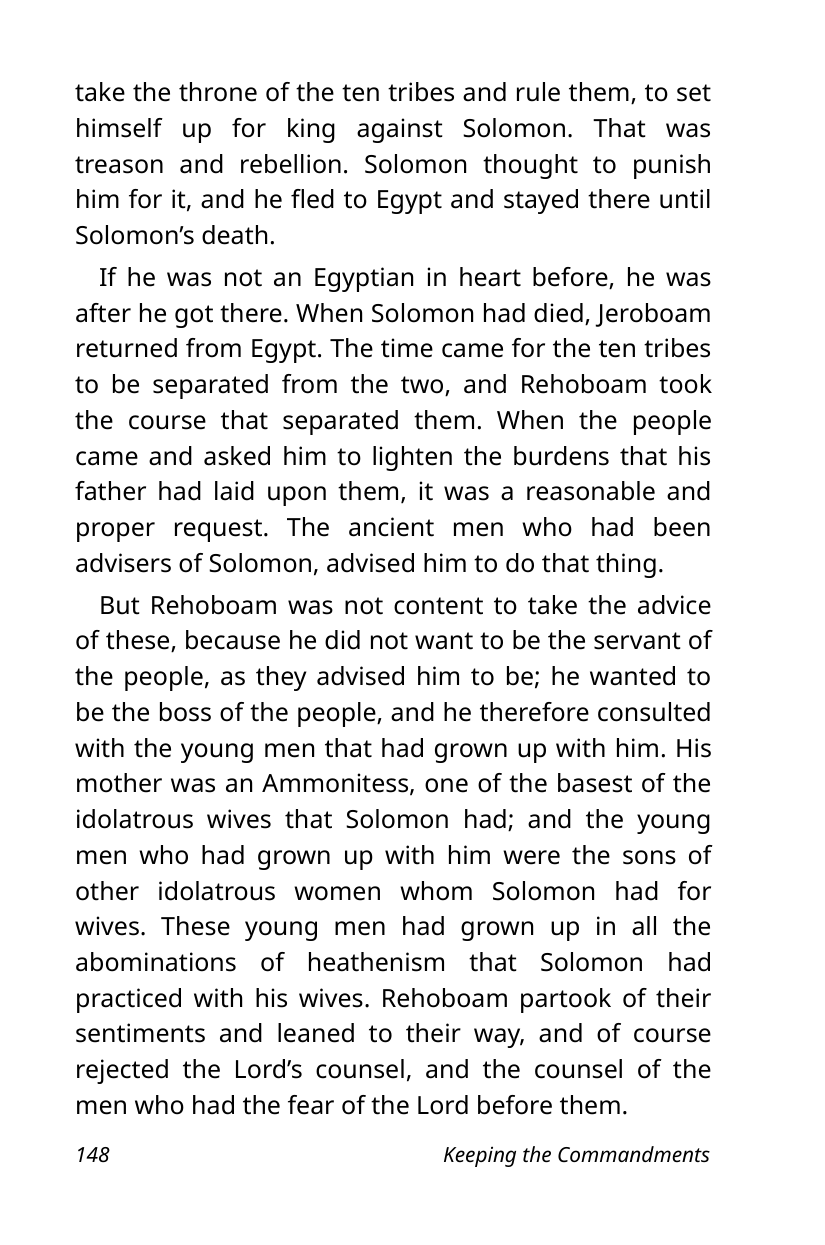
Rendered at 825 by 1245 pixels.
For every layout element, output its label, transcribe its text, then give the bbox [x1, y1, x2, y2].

text take the throne of the ten tribes and rule them, to set himself up for king against Solomon. That was treason and rebellion. Solomon thought to punish him for it, and he fled to Egypt and stayed there until Solomon’s death. [75, 75, 712, 252]
text But Rehoboam was not content to take the advice of these, because he did not want to be the servant of the people, as they advised him to be; he wanted to be the boss of the people, and he therefore consulted with the young men that had grown up with him. His mother was an Ammonitess, one of the basest of the idolatrous wives that Solomon had; and the young men who had grown up with him were the sons of other idolatrous women whom Solomon had for wives. These young men had grown up in all the abominations of heathenism that Solomon had practiced with his wives. Rehoboam partook of their sentiments and leaned to their way, and of course rejected the Lord’s counsel, and the counsel of the men who had the fear of the Lord before them. [75, 587, 712, 1122]
text If he was not an Egyptian in heart before, he was after he got there. When Solomon had died, Jeroboam returned from Egypt. The time came for the ten tribes to be separated from the two, and Rehoboam took the course that separated them. When the people came and asked him to lighten the burdens that his father had laid upon them, it was a reasonable and proper request. The ancient men who had been advisers of Solomon, advised him to do that thing. [75, 260, 712, 579]
